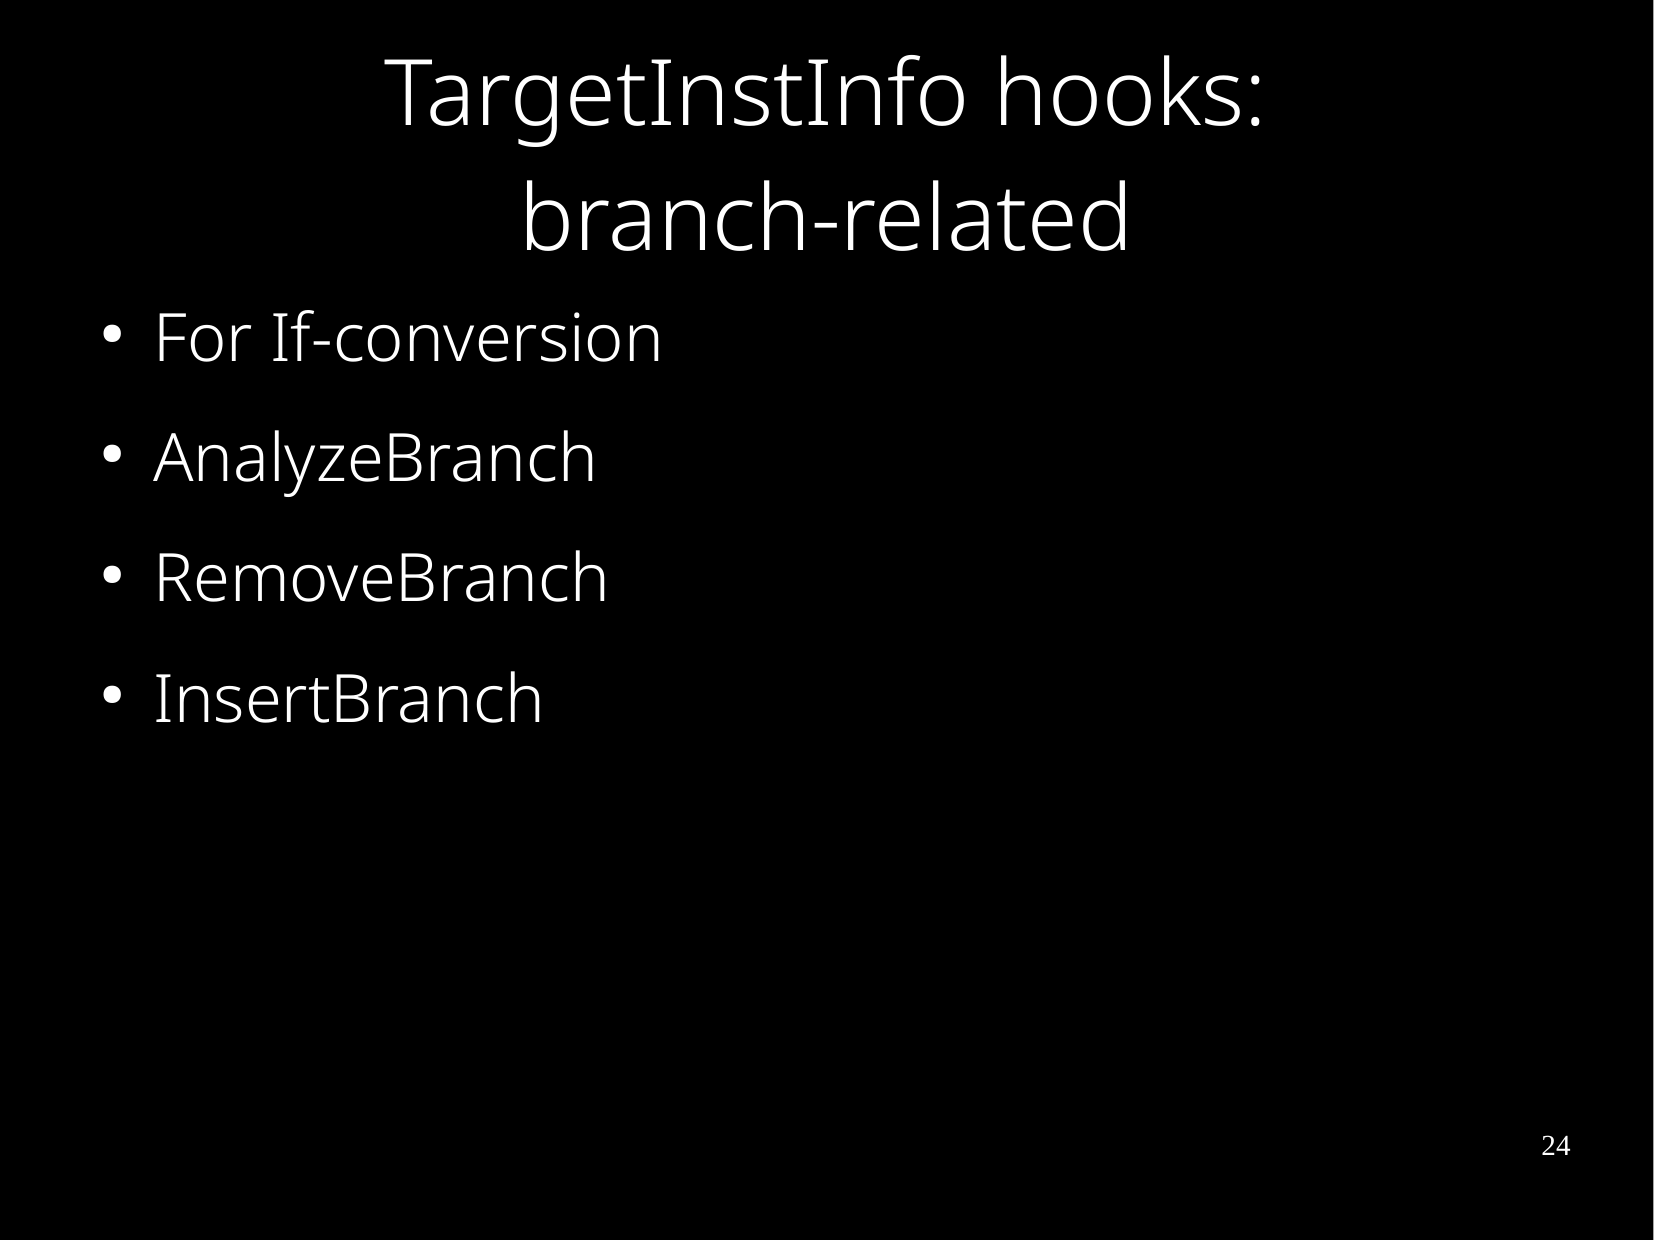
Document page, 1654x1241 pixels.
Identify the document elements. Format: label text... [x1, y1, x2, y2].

title TargetInstInfo hooks: branch-related [82, 49, 1571, 257]
list For If-conversion AnalyzeBranch RemoveBranch InsertBranch [82, 290, 1571, 1010]
